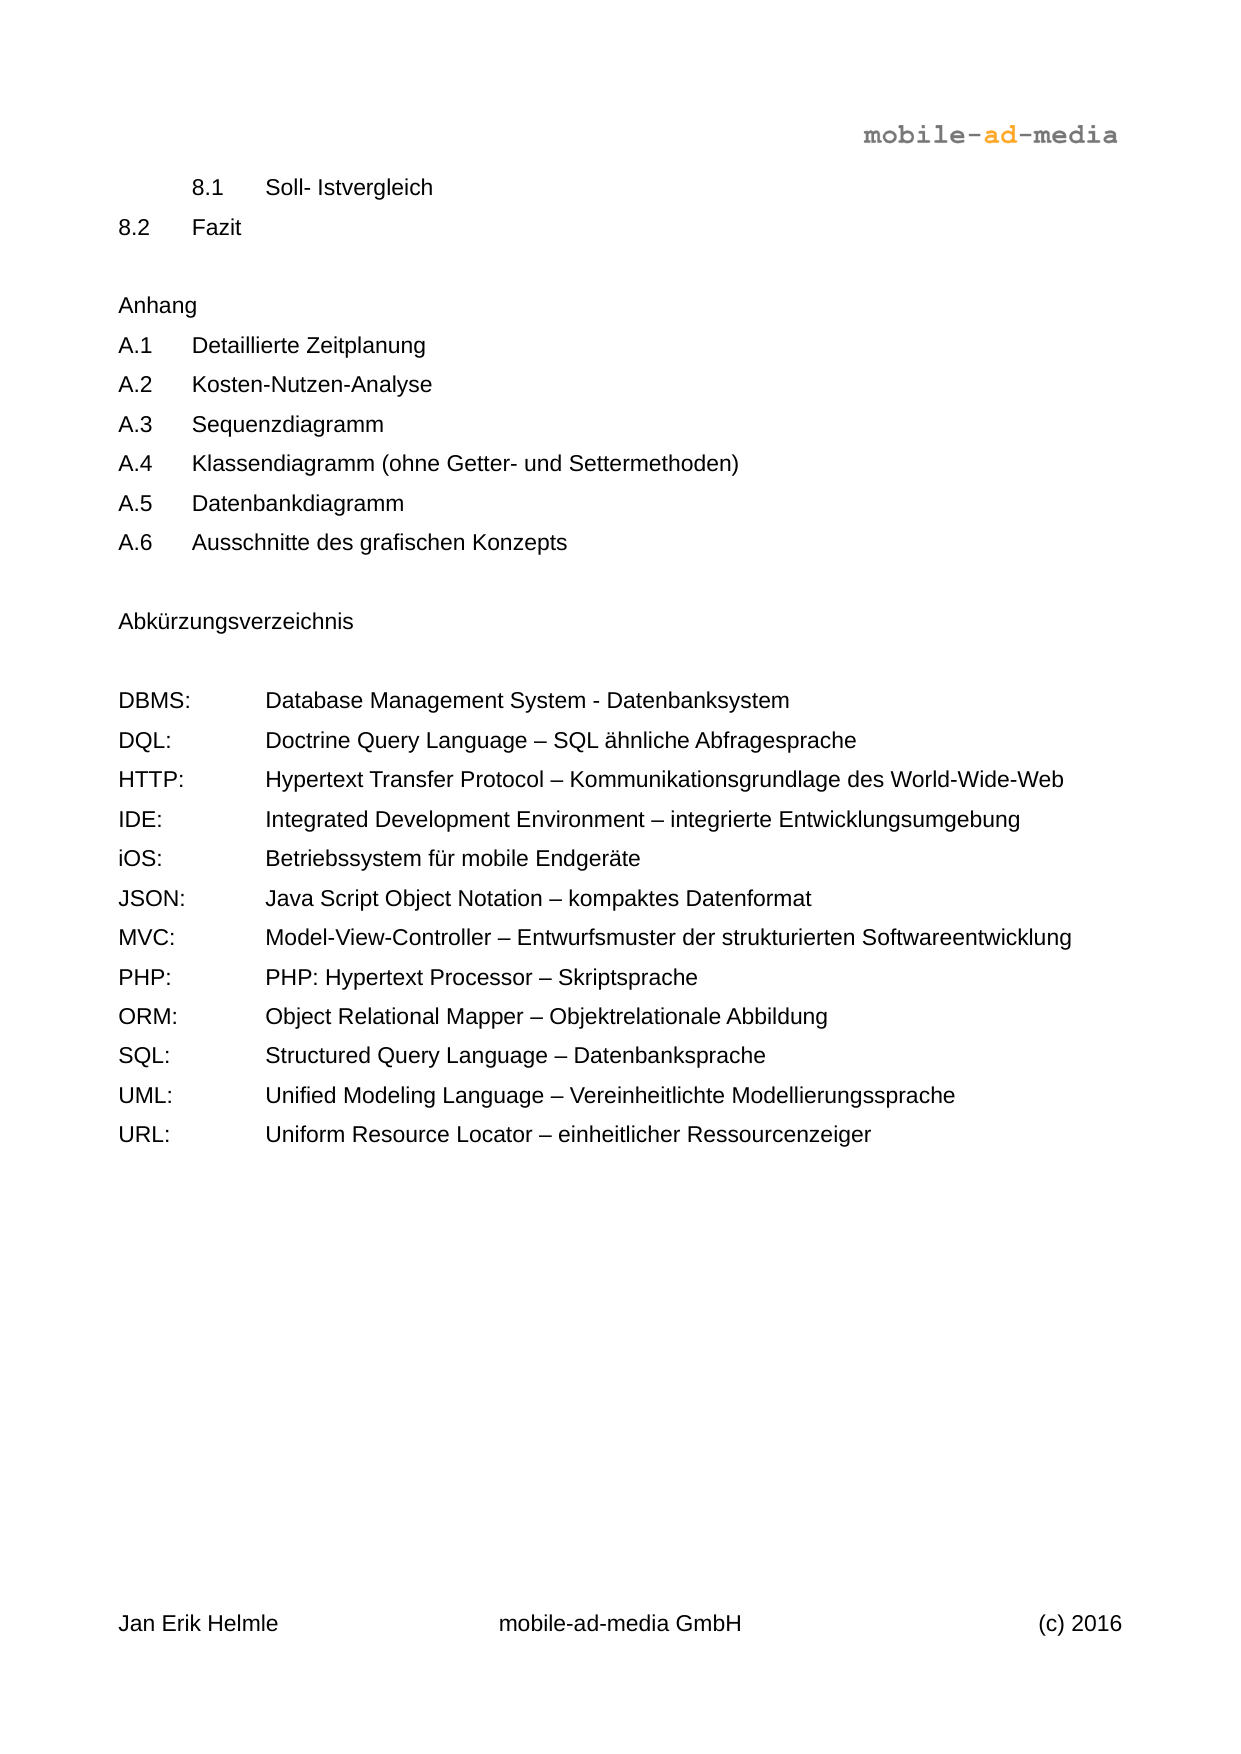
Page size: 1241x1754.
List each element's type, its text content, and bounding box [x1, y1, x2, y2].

text Abkürzungsverzeichnis [118, 608, 1122, 634]
text iOS: Betriebssystem für mobile Endgeräte [118, 845, 1122, 871]
text A.5 Datenbankdiagramm [118, 490, 1122, 516]
text A.2 Kosten-Nutzen-Analyse [118, 371, 1122, 398]
text MVC: Model-View-Controller – Entwurfsmuster der strukturierten Softwareentwicklung [118, 924, 1122, 950]
text A.6 Ausschnitte des grafischen Konzepts [118, 529, 1122, 556]
text UML: Unified Modeling Language – Vereinheitlichte Modellierungssprache [118, 1082, 1122, 1108]
text JSON: Java Script Object Notation – kompaktes Datenformat [118, 884, 1122, 911]
text A.3 Sequenzdiagramm [118, 411, 1122, 437]
text PHP: PHP: Hypertext Processor – Skriptsprache [118, 963, 1122, 990]
text SQL: Structured Query Language – Datenbanksprache [118, 1042, 1122, 1069]
text A.1 Detaillierte Zeitplanung [118, 332, 1122, 358]
text Anhang [118, 292, 1122, 319]
text HTTP: Hypertext Transfer Protocol – Kommunikationsgrundlage des World-Wide-Web [118, 766, 1122, 792]
text 8.1 Soll- Istvergleich [118, 174, 1122, 200]
text URL: Uniform Resource Locator – einheitlicher Ressourcenzeiger [118, 1121, 1122, 1148]
picture [863, 118, 1118, 150]
text A.4 Klassendiagramm (ohne Getter- und Settermethoden) [118, 450, 1122, 477]
text IDE: Integrated Development Environment – integrierte Entwicklungsumgebung [118, 806, 1122, 832]
text DBMS: Database Management System - Datenbanksystem [118, 687, 1122, 713]
text ORM: Object Relational Mapper – Objektrelationale Abbildung [118, 1003, 1122, 1029]
text DQL: Doctrine Query Language – SQL ähnliche Abfragesprache [118, 727, 1122, 753]
text 8.2 Fazit [118, 213, 1122, 240]
